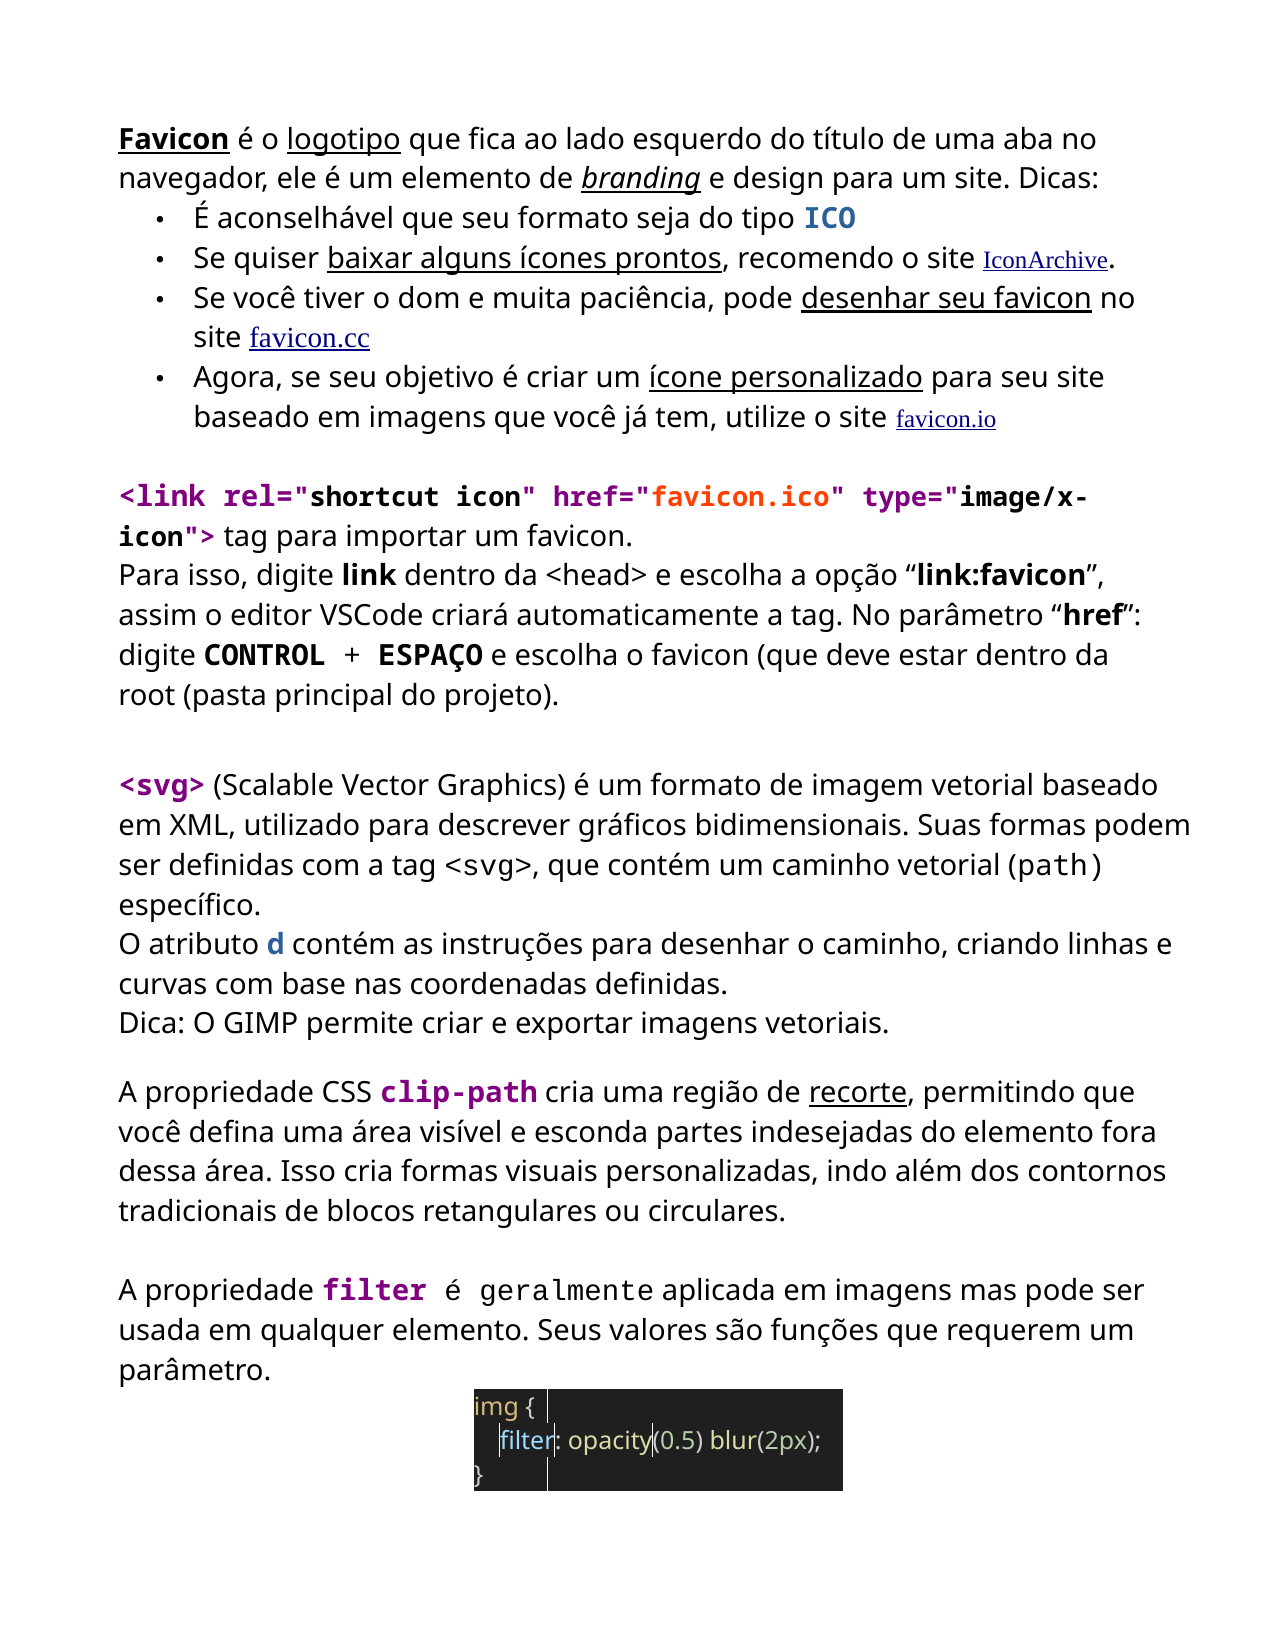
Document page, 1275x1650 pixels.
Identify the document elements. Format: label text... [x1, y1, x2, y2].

list Se quiser baixar alguns ícones prontos, recomendo o site IconArchive. [156, 237, 1157, 277]
list Agora, se seu objetivo é criar um ícone personalizado para seu site baseado em imagens que você já tem, utilize o site favicon.io [156, 356, 1157, 436]
text <svg> (Scalable Vector Graphics) é um formato de imagem vetorial baseado em XML, utilizado para descrever gráficos bidimensionais. Suas formas podem ser definidas com a tag <svg>, que contém um caminho vetorial (path) específico. O atributo d contém as instruções para desenhar o caminho, criando linhas e curvas com base nas coordenadas definidas. Dica: O GIMP permite criar e exportar imagens vetoriais. [118, 764, 1198, 1042]
text A propriedade CSS clip-path cria uma região de recorte, permitindo que você defina uma área visível e esconda partes indesejadas do elemento fora dessa área. Isso cria formas visuais personalizadas, indo além dos contornos tradicionais de blocos retangulares ou circulares. [118, 1071, 1198, 1230]
text } [118, 1457, 1198, 1491]
text Favicon é o logotipo que fica ao lado esquerdo do título de uma aba no navegador, ele é um elemento de branding e design para um site. Dicas: [118, 118, 1157, 197]
text img { [118, 1389, 1198, 1423]
list Se você tiver o dom e muita paciência, pode desenhar seu favicon no site favicon.cc [156, 277, 1157, 356]
text A propriedade filter é geralmente aplicada em imagens mas pode ser usada em qualquer elemento. Seus valores são funções que requerem um parâmetro. [118, 1270, 1198, 1389]
text <link rel="shortcut icon" href="favicon.ico" type="image/x-icon"> tag para importar um favicon. Para isso, digite link dentro da <head> e escolha a opção “link:favicon”, assim o editor VSCode criará automaticamente a tag. No parâmetro “href”: digite CONTROL + ESPAÇO e escolha o favicon (que deve estar dentro da root (pasta principal do projeto). [118, 475, 1157, 713]
list É aconselhável que seu formato seja do tipo ICO [156, 197, 1157, 237]
text filter: opacity(0.5) blur(2px); [118, 1423, 1198, 1457]
